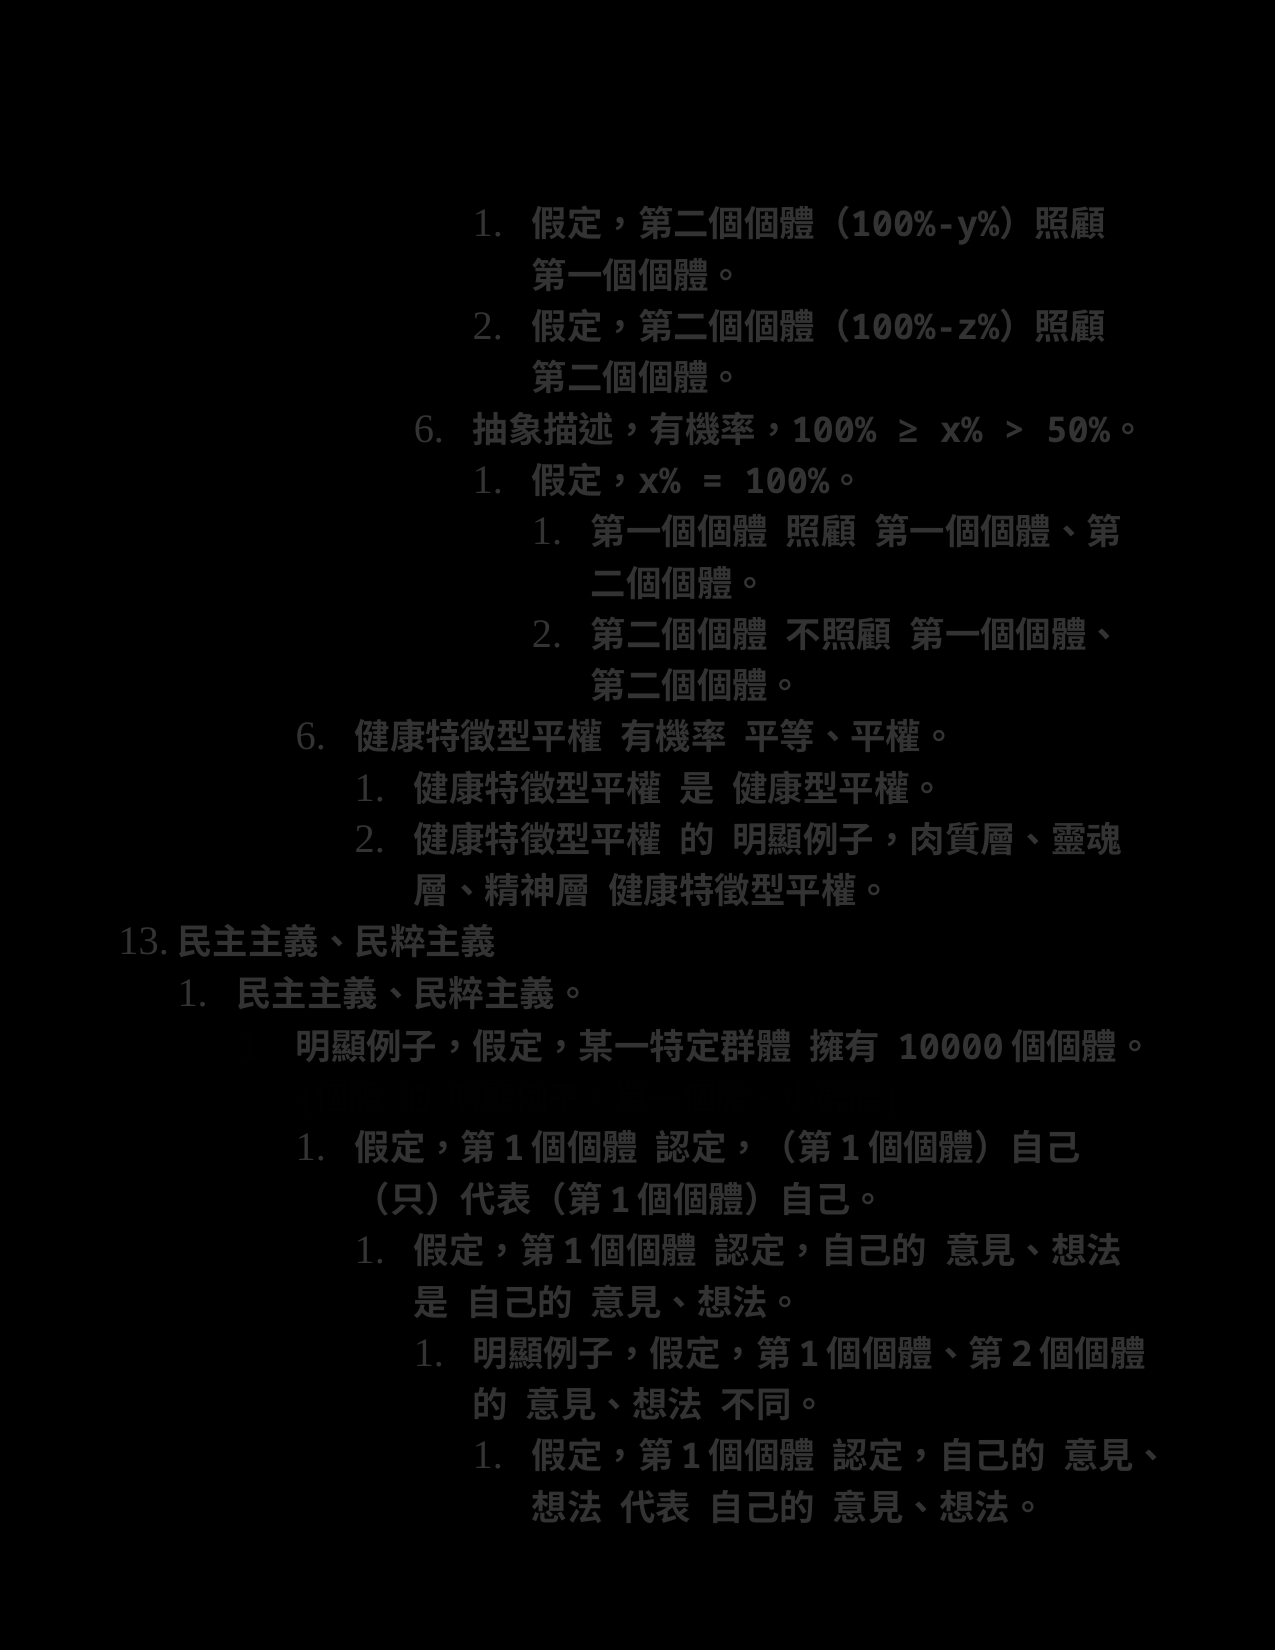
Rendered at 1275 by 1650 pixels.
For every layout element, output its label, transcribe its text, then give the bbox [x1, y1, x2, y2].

list 第二個個體 不照顧 第一個個體、第二個個體。 [532, 606, 1157, 709]
list 民主主義、民粹主義。 [177, 965, 1157, 1016]
list 健康特徵型平權 是 健康型平權。 [354, 760, 1157, 811]
list 第一個個體 照顧 第一個個體、第二個個體。 [532, 504, 1157, 606]
list 假定，第1個個體 認定，自己的 意見、想法 代表 自己的 意見、想法。 [472, 1428, 1157, 1530]
list 假定，第1個個體 認定，（第1個個體）自己（只）代表（第1個個體）自己。 [295, 1120, 1157, 1222]
list 假定，第二個個體（100%-z%）照顧 第二個個體。 [472, 298, 1157, 401]
list 民主主義、民粹主義 [118, 914, 1157, 965]
list 假定，第二個個體（100%-y%）照顧 第一個個體。 [472, 196, 1157, 298]
list 抽象描述，有機率，100% ≥ x% > 50%。 [413, 401, 1157, 452]
list 明顯例子，假定，某一特定群體 擁有 10000個個體。{個體 的 明顯例子，單一個體、小群體} [236, 1016, 1157, 1120]
list 假定，x% = 100%。 [472, 452, 1157, 504]
list 假定，第1個個體 認定，自己的 意見、想法 是 自己的 意見、想法。 [354, 1222, 1157, 1325]
list 健康特徵型平權 有機率 平等、平權。 [295, 709, 1157, 760]
list 健康特徵型平權 的 明顯例子，肉質層、靈魂層、精神層 健康特徵型平權。 [354, 811, 1157, 914]
list 明顯例子，假定，第1個個體、第2個個體的 意見、想法 不同。 [413, 1325, 1157, 1428]
